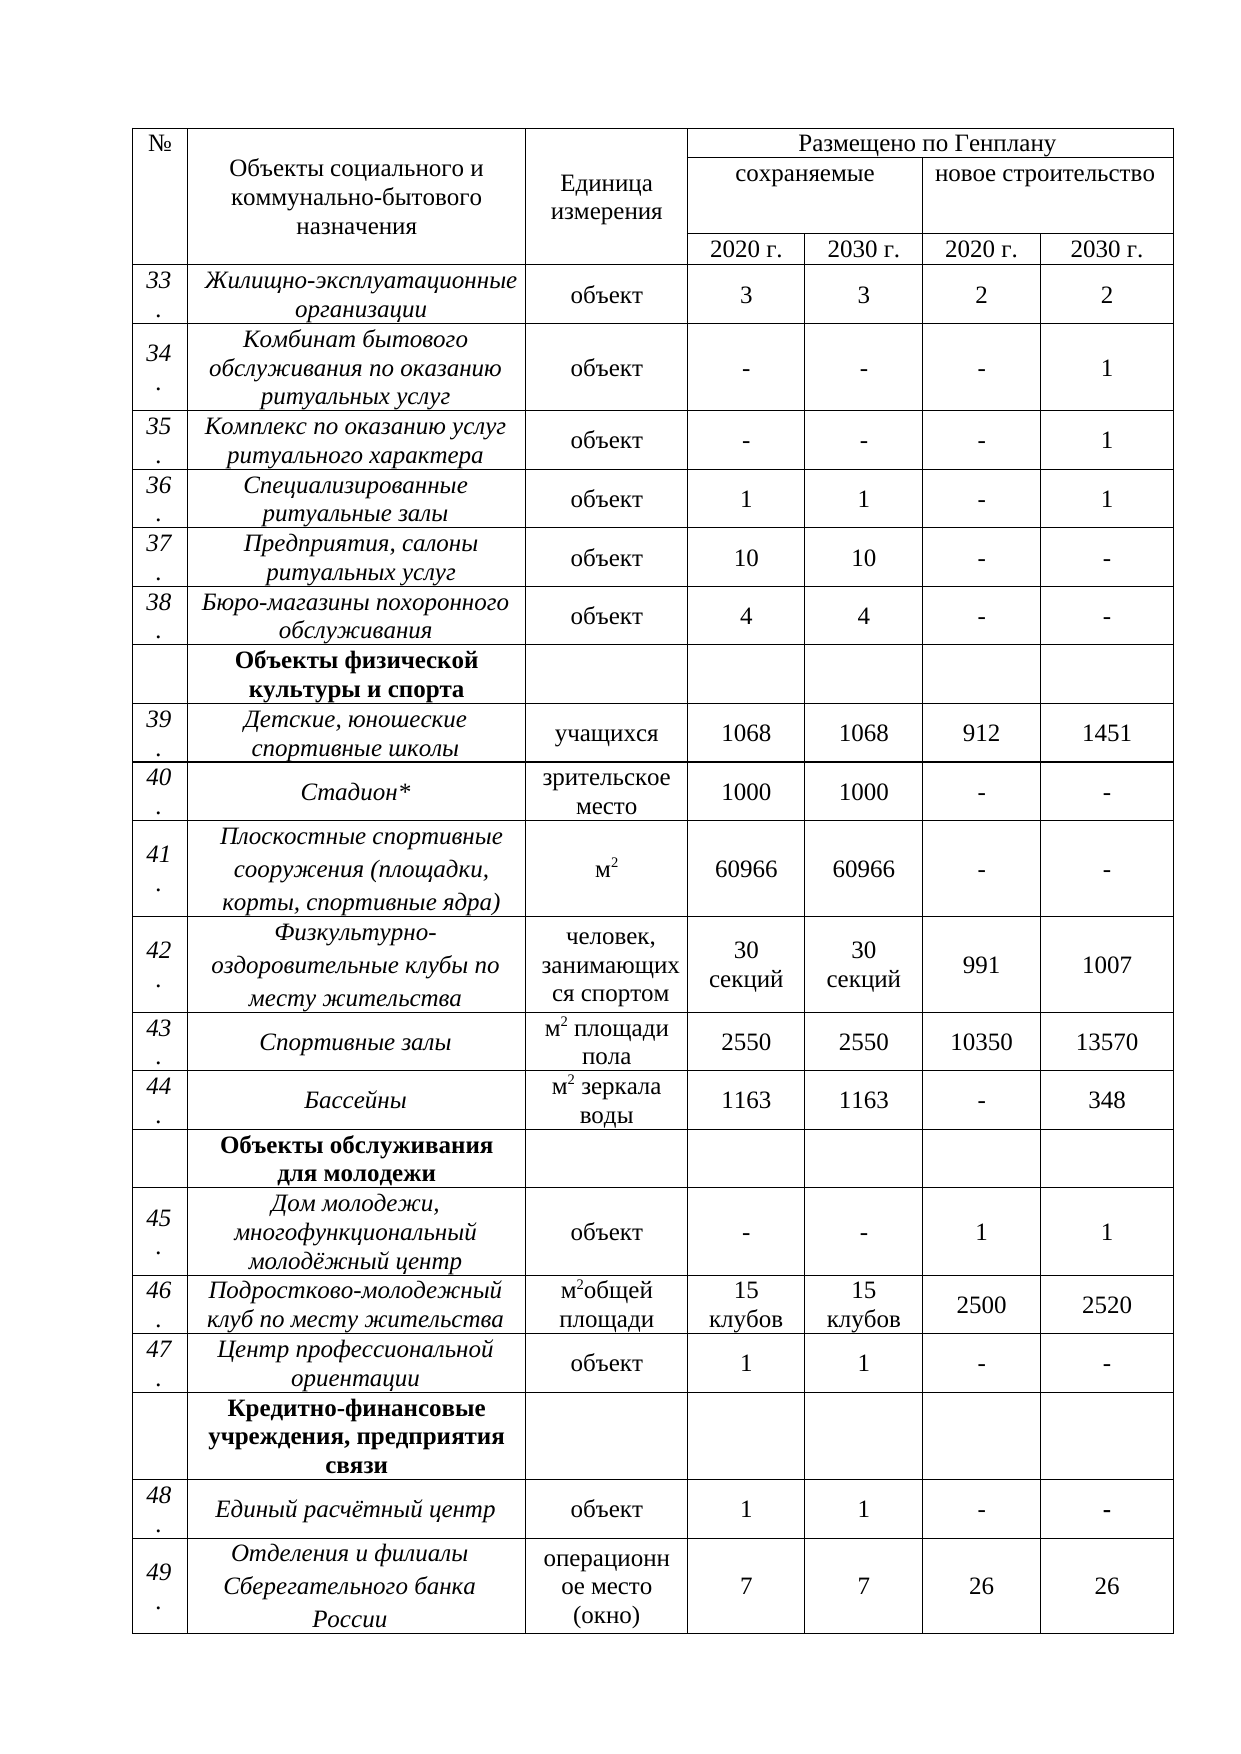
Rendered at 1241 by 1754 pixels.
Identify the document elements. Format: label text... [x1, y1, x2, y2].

table_cell Объекты обслуживания для молодежи [188, 1130, 525, 1187]
table_cell [688, 645, 804, 703]
table_cell Бассейны [188, 1071, 525, 1129]
table_cell Детские, юношеские спортивные школы [188, 704, 525, 761]
table_cell 1 [1041, 470, 1173, 527]
table_cell [923, 1130, 1040, 1187]
table_cell 1 [1041, 1188, 1173, 1274]
table_cell - [1041, 1480, 1173, 1537]
table_cell объект [526, 324, 687, 410]
table_cell - [805, 1188, 922, 1274]
table_cell - [1041, 587, 1173, 644]
table_cell - [688, 1188, 804, 1274]
table_cell 1451 [1041, 704, 1173, 761]
table_cell 1 [688, 470, 804, 527]
table_cell 912 [923, 704, 1040, 761]
table_cell Спортивные залы [188, 1013, 525, 1070]
table_cell 26 [1041, 1539, 1173, 1633]
table_cell - [1041, 763, 1173, 820]
table_cell - [1041, 1334, 1173, 1392]
table_cell - [923, 528, 1040, 586]
table_cell [805, 645, 922, 703]
table_cell 7 [805, 1539, 922, 1633]
table_cell [526, 645, 687, 703]
table_cell 2500 [923, 1276, 1040, 1333]
table_cell 2550 [688, 1013, 804, 1070]
table_cell 1 [805, 1334, 922, 1392]
table_cell - [688, 324, 804, 410]
table_cell - [923, 1334, 1040, 1392]
table_cell 1 [688, 1480, 804, 1537]
table_cell - [805, 411, 922, 469]
table_cell [688, 1130, 804, 1187]
table_cell - [923, 1071, 1040, 1129]
table_cell Физкультурно-оздоровительные клубы по месту жительства [188, 917, 525, 1012]
table_cell 15 клубов [805, 1276, 922, 1333]
table_cell 7 [688, 1539, 804, 1633]
table_cell 37. [133, 528, 187, 586]
table_header Объекты социального и коммунально-бытового назначения [188, 129, 525, 264]
table_cell зрительское место [526, 763, 687, 820]
table_cell 49. [133, 1539, 187, 1633]
table_cell 30 секций [805, 917, 922, 1012]
table_cell 10350 [923, 1013, 1040, 1070]
table_cell Стадион* [188, 763, 525, 820]
table_cell м2 зеркала воды [526, 1071, 687, 1129]
table_cell - [805, 324, 922, 410]
table_header Единица измерения [526, 129, 687, 264]
table_cell 1 [1041, 324, 1173, 410]
table_cell - [923, 324, 1040, 410]
table_cell Специализированные ритуальные залы [188, 470, 525, 527]
table_cell - [923, 1480, 1040, 1537]
table_cell операционное место (окно) [526, 1539, 687, 1633]
table_cell 10 [805, 528, 922, 586]
table_cell - [1041, 821, 1173, 916]
table_cell 46. [133, 1276, 187, 1333]
table_cell [526, 1393, 687, 1479]
table_cell 1 [688, 1334, 804, 1392]
table_cell м2общей площади [526, 1276, 687, 1333]
table_cell 35. [133, 411, 187, 469]
table_cell объект [526, 1334, 687, 1392]
table_cell - [1041, 528, 1173, 586]
table_cell 48. [133, 1480, 187, 1537]
table_cell Единый расчётный центр [188, 1480, 525, 1537]
table_cell 2030 г. [1041, 234, 1173, 264]
table_cell Плоскостные спортивные сооружения (площадки, корты, спортивные ядра) [188, 821, 525, 916]
table_cell [1041, 1393, 1173, 1479]
table_cell 1 [1041, 411, 1173, 469]
table_cell 1 [923, 1188, 1040, 1274]
table_cell [923, 1393, 1040, 1479]
table_cell - [923, 411, 1040, 469]
table_cell 26 [923, 1539, 1040, 1633]
table_cell 1 [805, 1480, 922, 1537]
table_cell 47. [133, 1334, 187, 1392]
table_cell 1068 [688, 704, 804, 761]
table_cell 991 [923, 917, 1040, 1012]
table_cell объект [526, 1188, 687, 1274]
table_cell 1 [805, 470, 922, 527]
table_cell 60966 [805, 821, 922, 916]
table_cell - [923, 763, 1040, 820]
table_cell Бюро-магазины похоронного обслуживания [188, 587, 525, 644]
table_cell Предприятия, салоны ритуальных услуг [188, 528, 525, 586]
table_cell [805, 1393, 922, 1479]
table_cell 348 [1041, 1071, 1173, 1129]
table_cell [805, 1130, 922, 1187]
table_cell - [923, 470, 1040, 527]
table_cell 30 секций [688, 917, 804, 1012]
table_cell 45. [133, 1188, 187, 1274]
table_cell объект [526, 528, 687, 586]
table_cell 44. [133, 1071, 187, 1129]
table_cell 2550 [805, 1013, 922, 1070]
table_cell 38. [133, 587, 187, 644]
table_cell 13570 [1041, 1013, 1173, 1070]
table_cell 33. [133, 265, 187, 323]
table_cell м2 площади пола [526, 1013, 687, 1070]
table_cell объект [526, 265, 687, 323]
table_cell 2 [923, 265, 1040, 323]
table_cell 2020 г. [688, 234, 804, 264]
table_cell [688, 1393, 804, 1479]
table_cell 1163 [688, 1071, 804, 1129]
table_cell 15 клубов [688, 1276, 804, 1333]
table_cell Кредитно-финансовые учреждения, предприятия связи [188, 1393, 525, 1479]
table_cell Центр профессиональной ориентации [188, 1334, 525, 1392]
table_cell Объекты физической культуры и спорта [188, 645, 525, 703]
table_header Размещено по Генплану [688, 129, 1173, 157]
table_cell 60966 [688, 821, 804, 916]
table_cell объект [526, 587, 687, 644]
table_cell [133, 1130, 187, 1187]
table_cell 1007 [1041, 917, 1173, 1012]
table_cell объект [526, 470, 687, 527]
table_cell 36. [133, 470, 187, 527]
table_cell 34. [133, 324, 187, 410]
table_cell 4 [688, 587, 804, 644]
table_cell новое строительство [923, 158, 1173, 233]
table_cell 40. [133, 763, 187, 820]
table_cell 1000 [688, 763, 804, 820]
table_cell объект [526, 1480, 687, 1537]
table_cell [133, 645, 187, 703]
table_cell [923, 645, 1040, 703]
table_cell [133, 1393, 187, 1479]
table_cell Комбинат бытового обслуживания по оказанию ритуальных услуг [188, 324, 525, 410]
table_cell 2030 г. [805, 234, 922, 264]
table_cell 1000 [805, 763, 922, 820]
table_cell 43. [133, 1013, 187, 1070]
table_cell сохраняемые [688, 158, 922, 233]
table_cell 2520 [1041, 1276, 1173, 1333]
table_cell 2 [1041, 265, 1173, 323]
table_cell 2020 г. [923, 234, 1040, 264]
table_cell 3 [805, 265, 922, 323]
table_cell 39. [133, 704, 187, 761]
table_cell [1041, 1130, 1173, 1187]
table_cell - [688, 411, 804, 469]
table_cell 10 [688, 528, 804, 586]
table_cell Отделения и филиалы Сберегательного банка России [188, 1539, 525, 1633]
table_header № [133, 129, 187, 264]
table_cell объект [526, 411, 687, 469]
table_cell 42. [133, 917, 187, 1012]
table_cell [526, 1130, 687, 1187]
table_cell человек, занимающихся спортом [526, 917, 687, 1012]
table_cell Дом молодежи, многофункциональный молодёжный центр [188, 1188, 525, 1274]
table_cell Жилищно-эксплуатационные организации [188, 265, 525, 323]
table_cell учащихся [526, 704, 687, 761]
table_cell 41. [133, 821, 187, 916]
table_cell Подростково-молодежный клуб по месту жительства [188, 1276, 525, 1333]
table_cell м2 [526, 821, 687, 916]
table_cell 3 [688, 265, 804, 323]
table_cell - [923, 587, 1040, 644]
table_cell 4 [805, 587, 922, 644]
table_cell Комплекс по оказанию услуг ритуального характера [188, 411, 525, 469]
table_cell 1163 [805, 1071, 922, 1129]
table_cell [1041, 645, 1173, 703]
table_cell 1068 [805, 704, 922, 761]
table_cell - [923, 821, 1040, 916]
